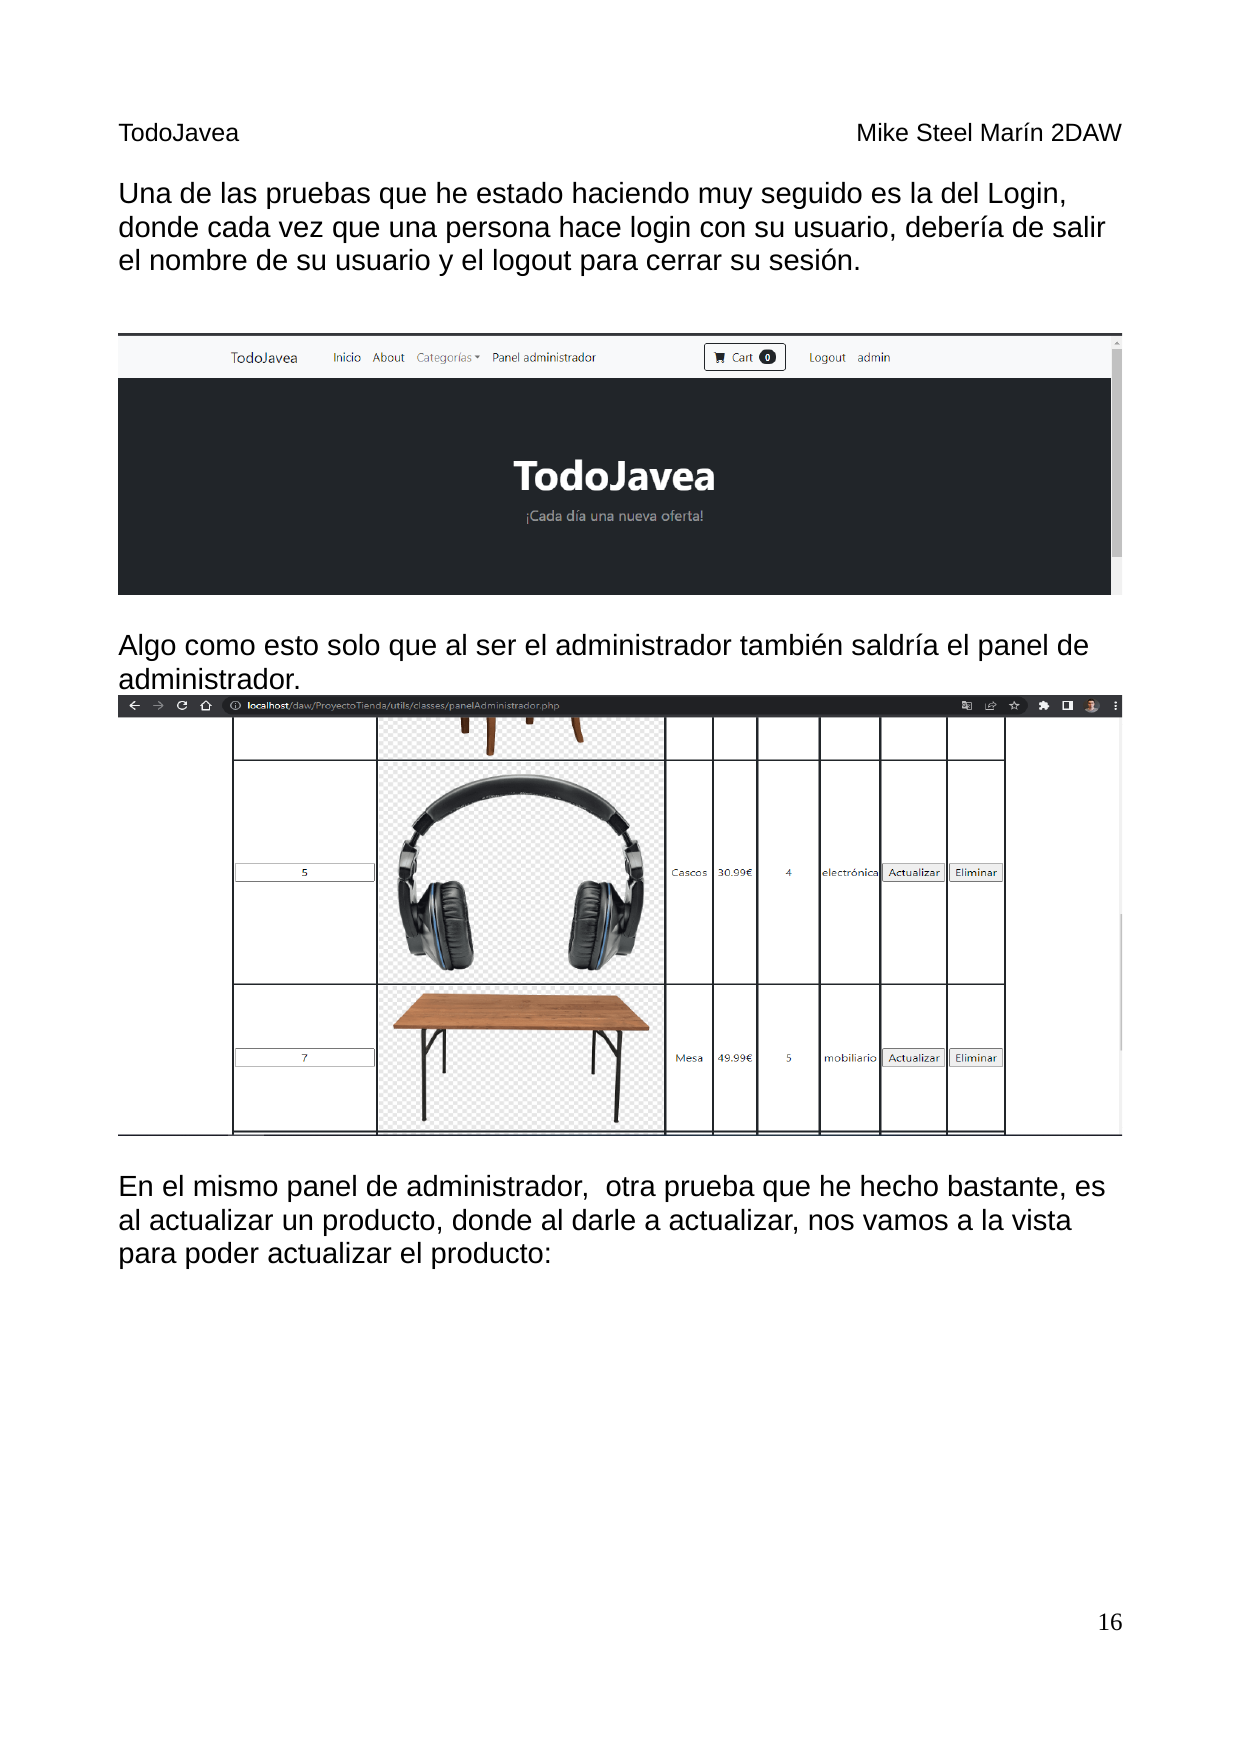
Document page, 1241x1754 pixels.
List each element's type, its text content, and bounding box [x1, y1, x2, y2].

text Una de las pruebas que he estado haciendo muy seguido es la del Login, donde cada vez que una persona hace login con su usuario, debería de salir el nombre de su usuario y el logout para cerrar su sesión. [118, 176, 1122, 277]
picture [118, 333, 1123, 595]
text Algo como esto solo que al ser el administrador también saldría el panel de administrador. [118, 628, 1122, 695]
picture [118, 695, 1123, 1136]
text En el mismo panel de administrador, otra prueba que he hecho bastante, es al actualizar un producto, donde al darle a actualizar, nos vamos a la vista para poder actualizar el producto: [118, 1169, 1122, 1270]
